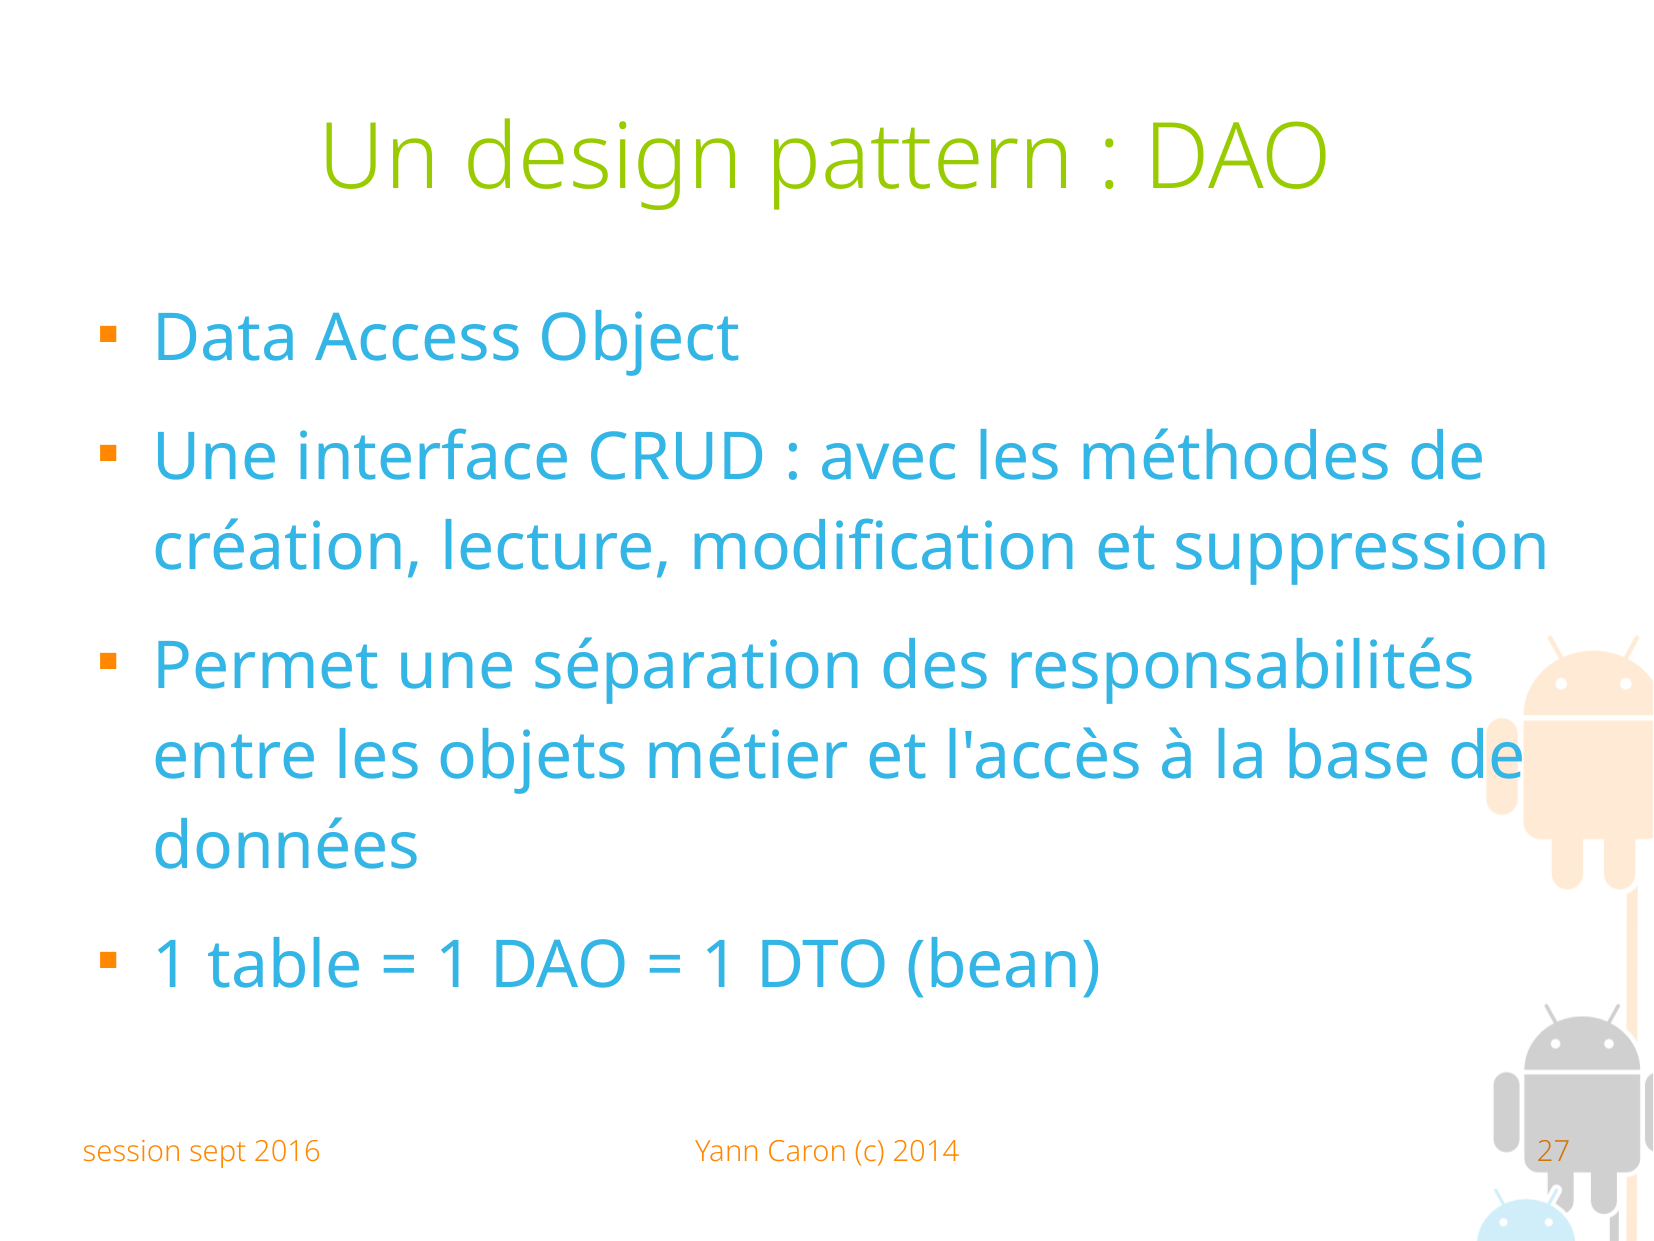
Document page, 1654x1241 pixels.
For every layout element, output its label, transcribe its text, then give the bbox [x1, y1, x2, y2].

list Data Access Object Une interface CRUD : avec les méthodes de création, lecture, modification et suppression Permet une séparation des responsabilités entre les objets métier et l'accès à la base de données 1 table = 1 DAO = 1 DTO (bean) [82, 290, 1571, 1010]
picture [240, 423, 1654, 1241]
title Un design pattern : DAO [82, 49, 1571, 257]
